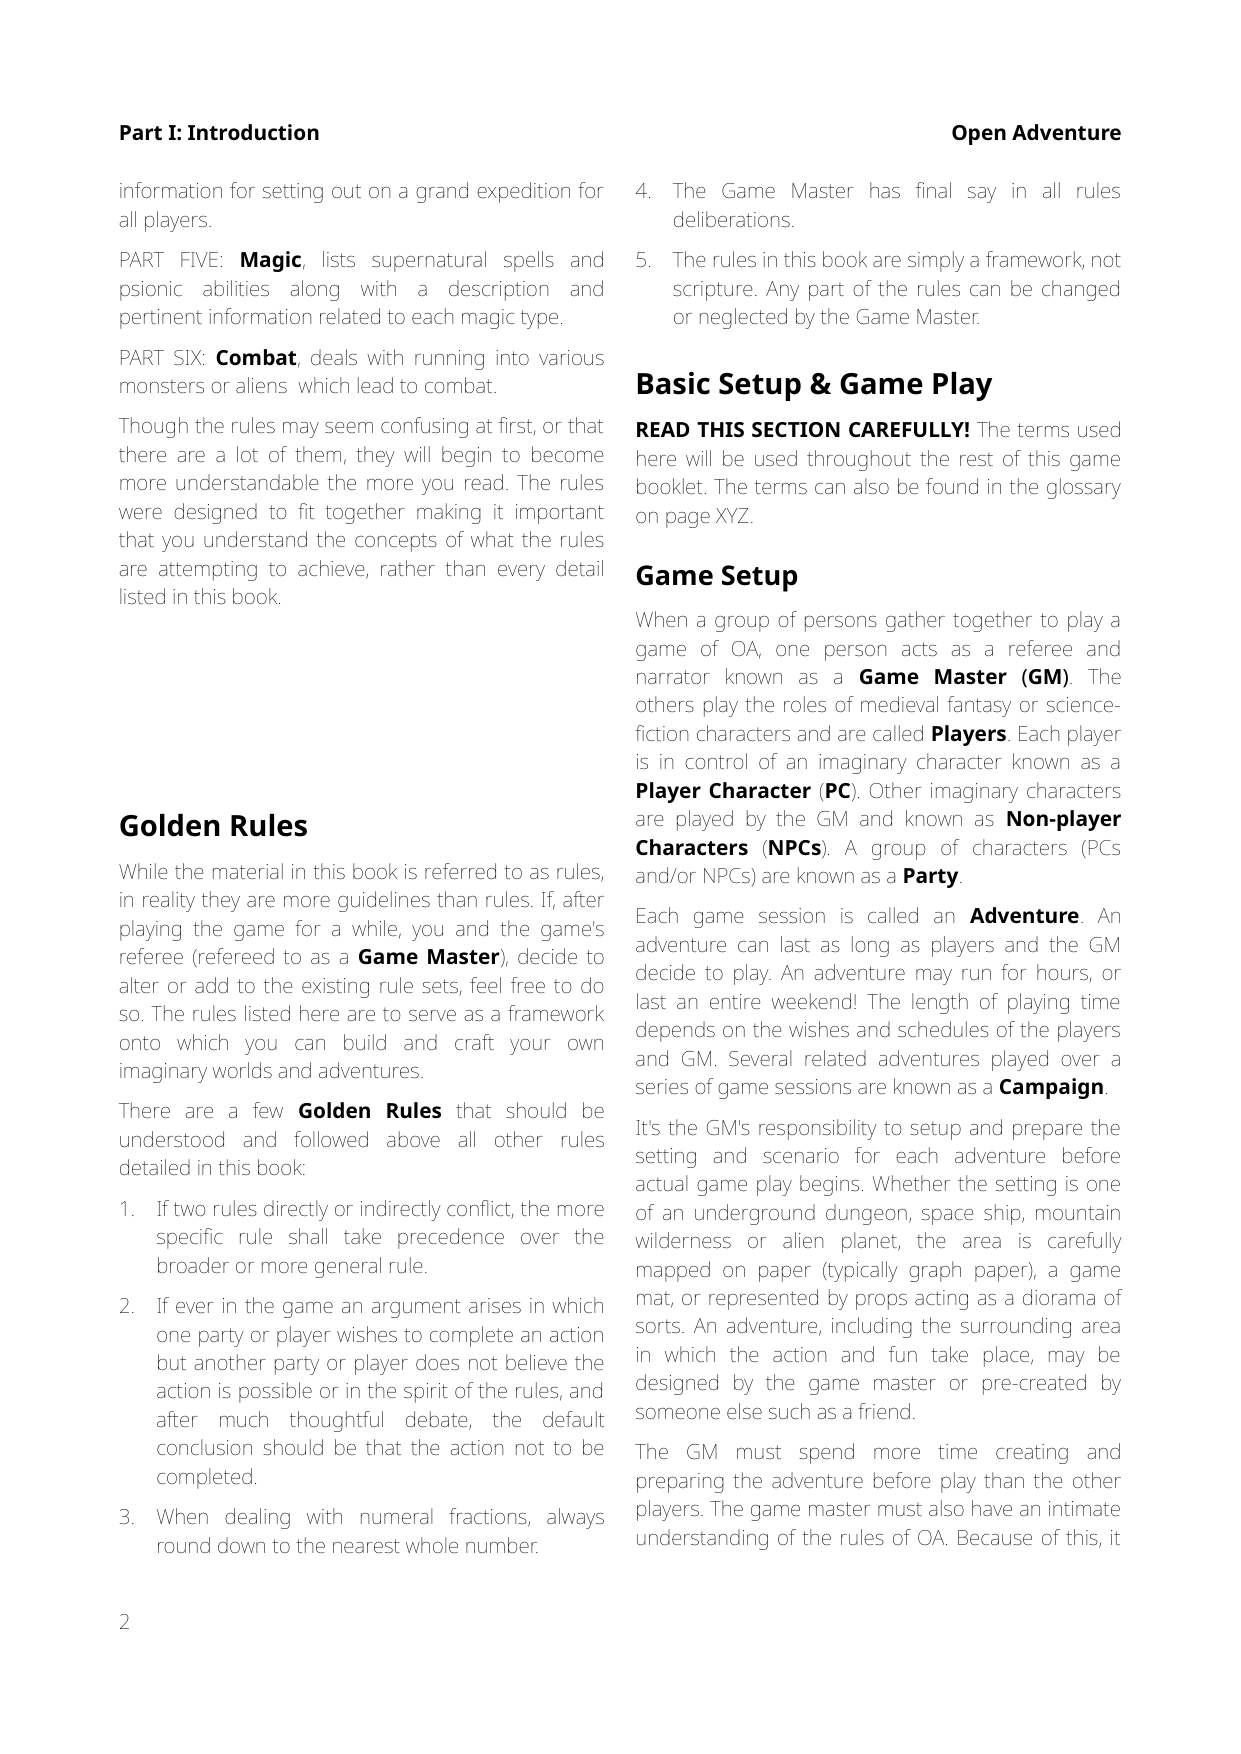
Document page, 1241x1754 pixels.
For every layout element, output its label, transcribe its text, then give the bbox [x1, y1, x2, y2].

text PART SIX: Combat, deals with running into various monsters or aliens which lead to combat. [118, 343, 605, 399]
list If ever in the game an argument arises in which one party or player wishes to complete an action but another party or player does not believe the action is possible or in the spirit of the rules, and after much thoughtful debate, the default conclusion should be that the action not to be completed. [118, 1291, 605, 1490]
list The rules in this book are simply a framework, not scripture. Any part of the rules can be changed or neglected by the Game Master. [635, 245, 1122, 331]
text Though the rules may seem confusing at first, or that there are a lot of them, they will begin to become more understandable the more you read. The rules were designed to fit together making it important that you understand the concepts of what the rules are attempting to achieve, rather than every detail listed in this book. [118, 411, 605, 611]
text There are a few Golden Rules that should be understood and followed above all other rules detailed in this book: [118, 1097, 605, 1182]
text PART FIVE: Magic, lists supernatural spells and psionic abilities along with a description and pertinent information related to each magic type. [118, 245, 605, 331]
text The GM must spend more time creating and preparing the adventure before play than the other players. The game master must also have an intimate understanding of the rules of OA. Because of this, it [635, 1437, 1122, 1551]
text information for setting out on a grand expedition for all players. [118, 176, 605, 233]
list When dealing with numeral fractions, always round down to the nearest whole number. [118, 1502, 605, 1559]
text When a group of persons gather together to play a game of OA, one person acts as a referee and narrator known as a Game Master (GM). The others play the roles of medieval fantasy or science-fiction characters and are called Players. Each player is in control of an imaginary character known as a Player Character (PC). Other imaginary characters are played by the GM and known as Non-player Characters (NPCs). A group of characters (PCs and/or NPCs) are known as a Party. [635, 605, 1122, 889]
list If two rules directly or indirectly conflict, the more specific rule shall take precedence over the broader or more general rule. [118, 1194, 605, 1279]
subtitle Basic Setup & Game Play [635, 363, 1122, 403]
subtitle Golden Rules [118, 805, 605, 845]
list The Game Master has final say in all rules deliberations. [635, 176, 1122, 233]
text It's the GM's responsibility to setup and prepare the setting and scenario for each adventure before actual game play begins. Whether the setting is one of an underground dungeon, space ship, mountain wilderness or alien planet, the area is carefully mapped on paper (typically graph paper), a game mat, or represented by props acting as a diorama of sorts. An adventure, including the surrounding area in which the action and fun take place, may be designed by the game master or pre-created by someone else such as a friend. [635, 1113, 1122, 1425]
text While the material in this book is referred to as rules, in reality they are more guidelines than rules. If, after playing the game for a while, you and the game's referee (refereed to as a Game Master), decide to alter or add to the existing rule sets, feel free to do so. The rules listed here are to serve as a framework onto which you can build and craft your own imaginary worlds and adventures. [118, 857, 605, 1085]
text Each game session is called an Adventure. An adventure can last as long as players and the GM decide to play. An adventure may run for hours, or last an entire weekend! The length of playing time depends on the wishes and schedules of the players and GM. Several related adventures played over a series of game sessions are known as a Campaign. [635, 902, 1122, 1101]
text Game Setup [635, 556, 1122, 593]
text READ THIS SECTION CAREFULLY! The terms used here will be used throughout the rest of this game booklet. The terms can also be found in the glossary on page XYZ. [635, 416, 1122, 529]
